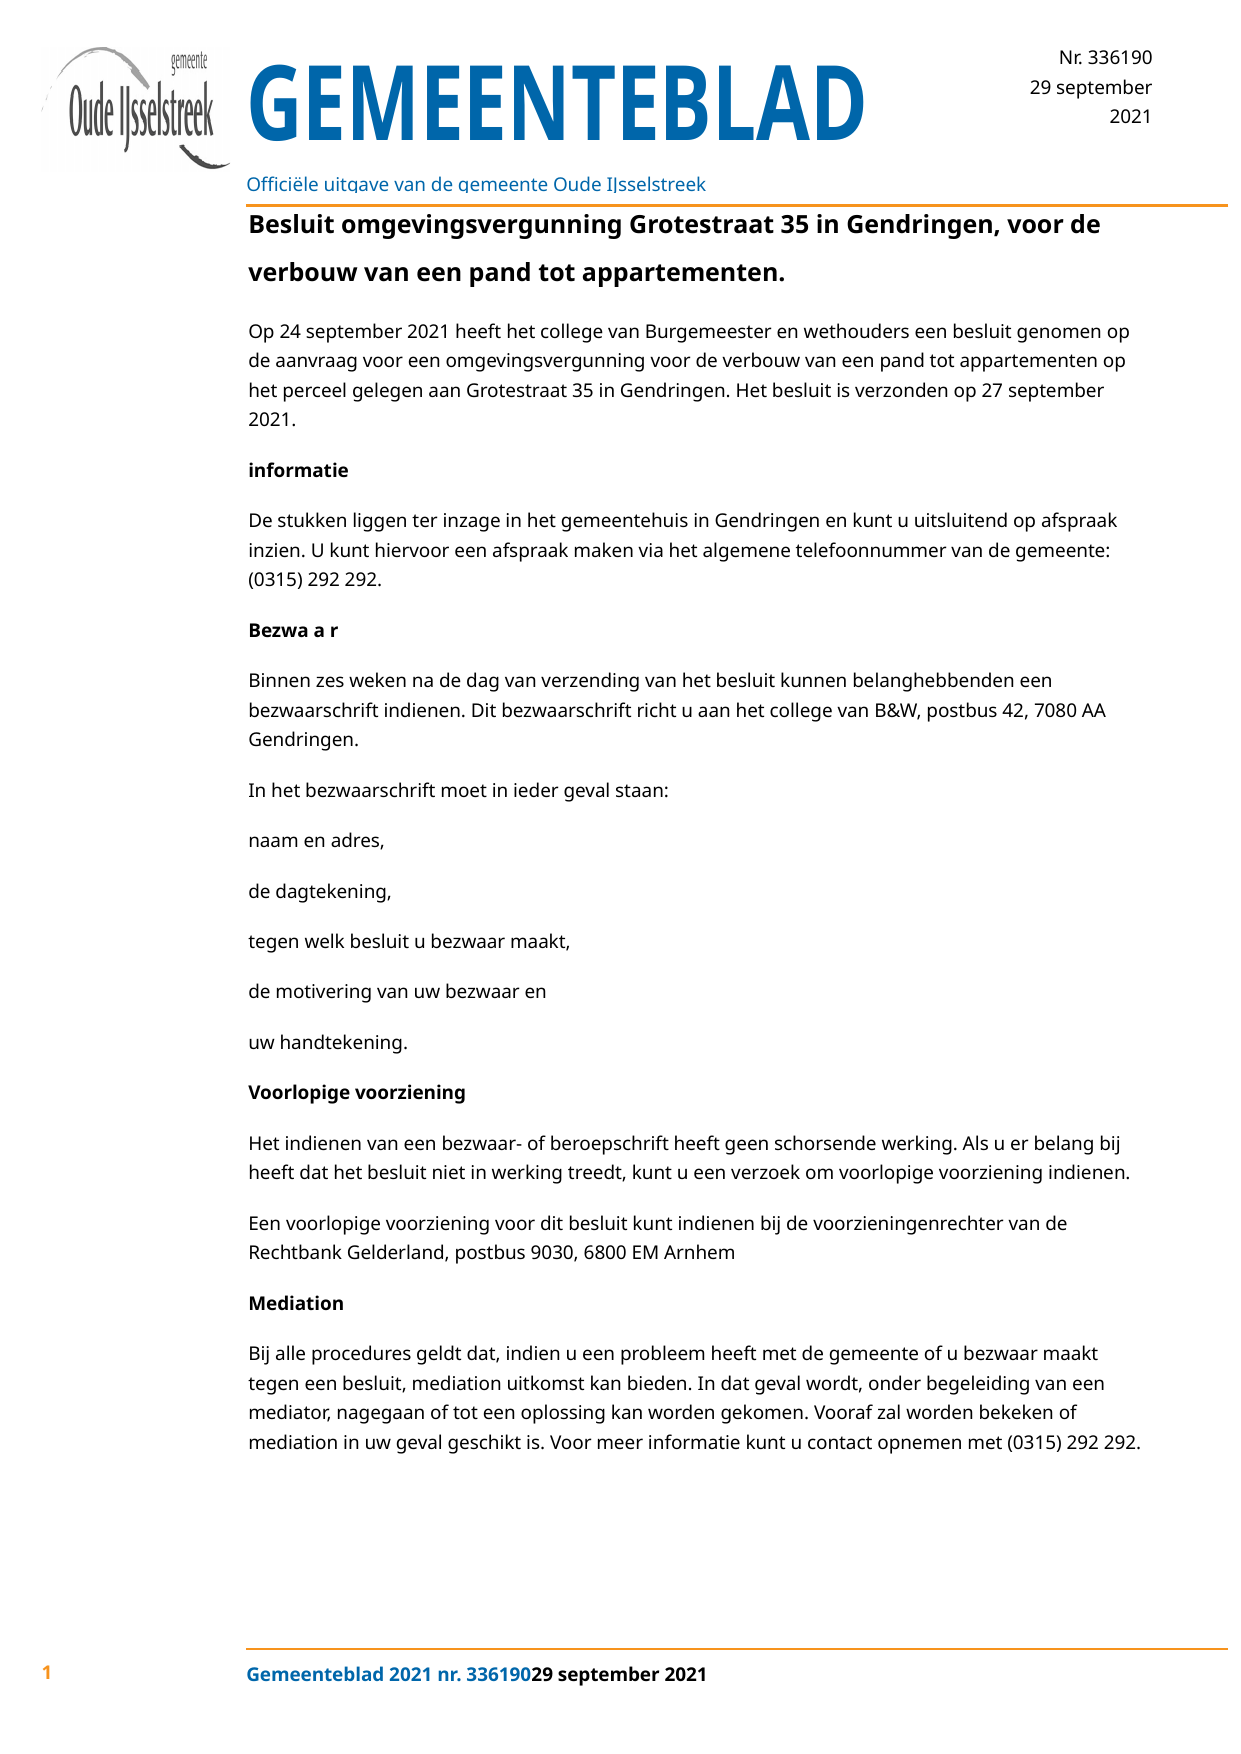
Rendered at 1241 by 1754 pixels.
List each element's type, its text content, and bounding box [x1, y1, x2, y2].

text de dagtekening, [248, 878, 1152, 904]
text In het bezwaarschrift moet in ieder geval staan: [248, 777, 1152, 803]
text de motivering van uw bezwaar en [248, 979, 1152, 1004]
text Mediation [248, 1290, 1152, 1316]
text Op 24 september 2021 heeft het college van Burgemeester en wethouders een besluit genomen op de aanvraag voor een omgevingsvergunning voor de verbouw van een pand tot appartementen op het perceel gelegen aan Grotestraat 35 in Gendringen. Het besluit is verzonden op 27 september 2021. [248, 318, 1152, 432]
text Het indienen van een bezwaar- of beroepschrift heeft geen schorsende werking. Als u er belang bij heeft dat het besluit niet in werking treedt, kunt u een verzoek om voorlopige voorziening indienen. [248, 1130, 1152, 1185]
text uw handtekening. [248, 1029, 1152, 1055]
text Besluit omgevingsvergunning Grotestraat 35 in Gendringen, voor de verbouw van een pand tot appartementen. [248, 207, 1152, 288]
text Een voorlopige voorziening voor dit besluit kunt indienen bij de voorzieningenrechter van de Rechtbank Gelderland, postbus 9030, 6800 EM Arnhem [248, 1210, 1152, 1265]
text Voorlopige voorziening [248, 1079, 1152, 1105]
text Bij alle procedures geldt dat, indien u een probleem heeft met de gemeente of u bezwaar maakt tegen een besluit, mediation uitkomst kan bieden. In dat geval wordt, onder begeleiding van een mediator, nagegaan of tot een oplossing kan worden gekomen. Vooraf zal worden bekeken of mediation in uw geval geschikt is. Voor meer informatie kunt u contact opnemen met (0315) 292 292. [248, 1340, 1152, 1455]
text naam en adres, [248, 827, 1152, 853]
text De stukken liggen ter inzage in het gemeentehuis in Gendringen en kunt u uitsluitend op afspraak inzien. U kunt hiervoor een afspraak maken via het algemene telefoonnummer van de gemeente: (0315) 292 292. [248, 507, 1152, 592]
text informatie [248, 457, 1152, 483]
text tegen welk besluit u bezwaar maakt, [248, 928, 1152, 954]
text Bezwa a r [248, 617, 1152, 643]
picture [41, 47, 231, 172]
text Binnen zes weken na de dag van verzending van het besluit kunnen belanghebbenden een bezwaarschrift indienen. Dit bezwaarschrift richt u aan het college van B&W, postbus 42, 7080 AA Gendringen. [248, 667, 1152, 752]
